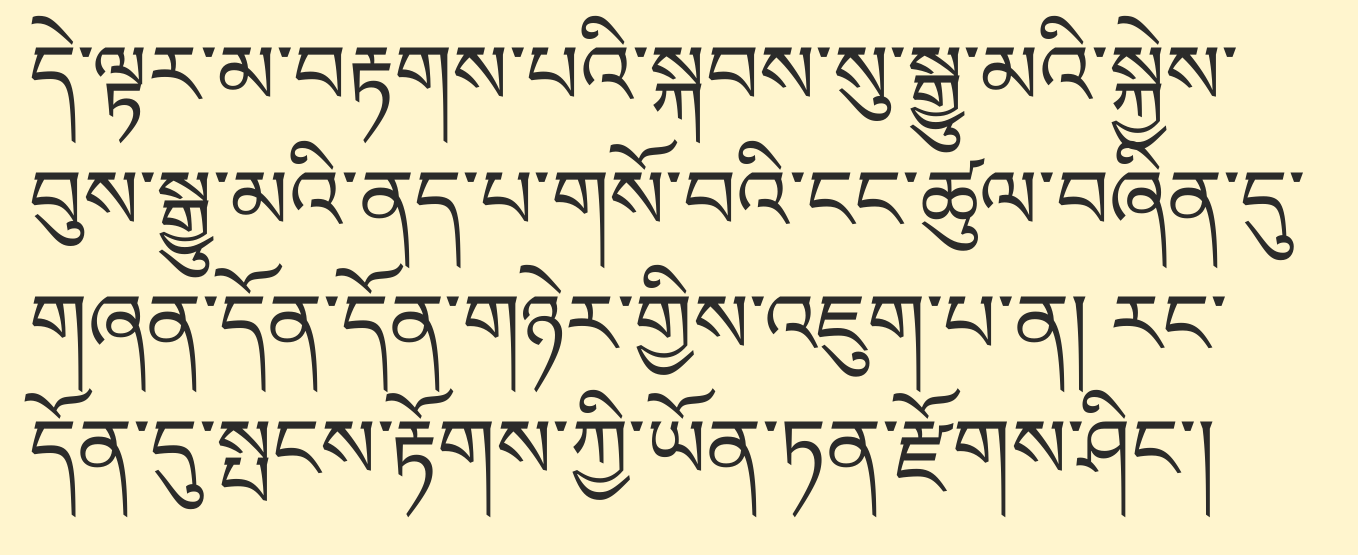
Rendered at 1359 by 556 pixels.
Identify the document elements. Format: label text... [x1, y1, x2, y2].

text དེ་ལྟར་མ་བརྟགས་པའི་སྐབས་སུ་སྒྱུ་མའི་སྐྱེས་བུས་སྒྱུ་མའི་ནད་པ་གསོ་བའི་ངང་ཚུལ་བཞིན་དུ་གཞན་དོན་དོན་གཉེར་གྱིས་འཇུག་པ་ན། རང་དོན་དུ་སྤངས་རྟོགས་ཀྱི་ཡོན་ཏན་རྫོགས་ཤིང་། [29, 29, 1346, 513]
